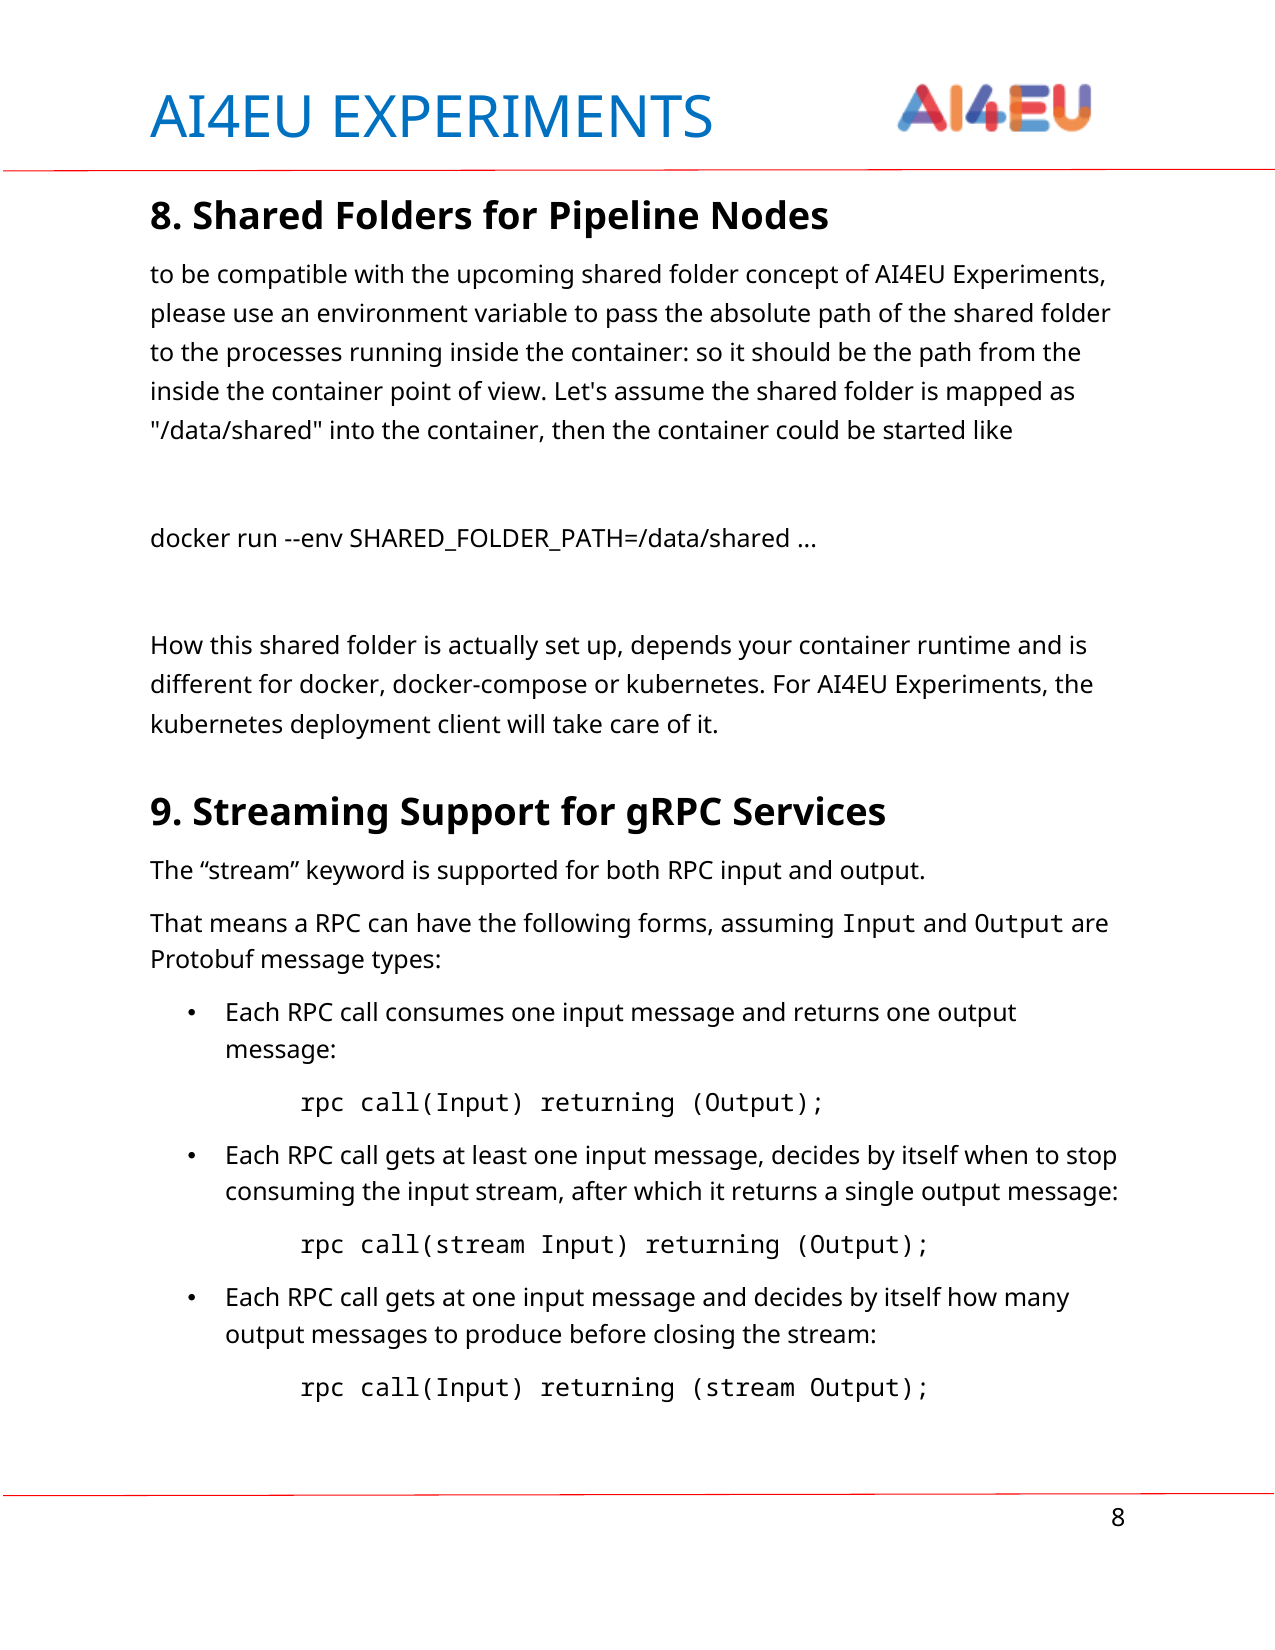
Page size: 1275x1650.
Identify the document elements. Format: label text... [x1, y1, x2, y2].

subtitle 8. Shared Folders for Pipeline Nodes [150, 188, 1125, 240]
text to be compatible with the upcoming shared folder concept of AI4EU Experiments, please use an environment variable to pass the absolute path of the shared folder to the processes running inside the container: so it should be the path from the inside the container point of view. Let's assume the shared folder is mapped as "/data/shared" into the container, then the container could be started like [150, 256, 1125, 447]
text How this shared folder is actually set up, depends your container runtime and is different for docker, docker-compose or kubernetes. For AI4EU Experiments, the kubernetes deployment client will take care of it. [150, 628, 1125, 740]
list Each RPC call gets at least one input message, decides by itself when to stop consuming the input stream, after which it returns a single output message: [187, 1137, 1125, 1208]
list Each RPC call gets at one input message and decides by itself how many output messages to produce before closing the stream: [187, 1280, 1125, 1350]
list Each RPC call consumes one input message and returns one output message: [187, 995, 1125, 1066]
picture [892, 78, 1099, 143]
text That means a RPC can have the following forms, assuming Input and Output are Protobuf message types: [150, 906, 1125, 976]
text rpc call(Input) returning (stream Output); [300, 1369, 1125, 1403]
text The “stream” keyword is supported for both RPC input and output. [150, 853, 1125, 887]
text rpc call(Input) returning (Output); [150, 1084, 1125, 1118]
subtitle 9. Streaming Support for gRPC Services [150, 785, 1125, 837]
text docker run --env SHARED_FOLDER_PATH=/data/shared ... [150, 520, 1125, 554]
text rpc call(stream Input) returning (Output); [150, 1227, 1125, 1261]
